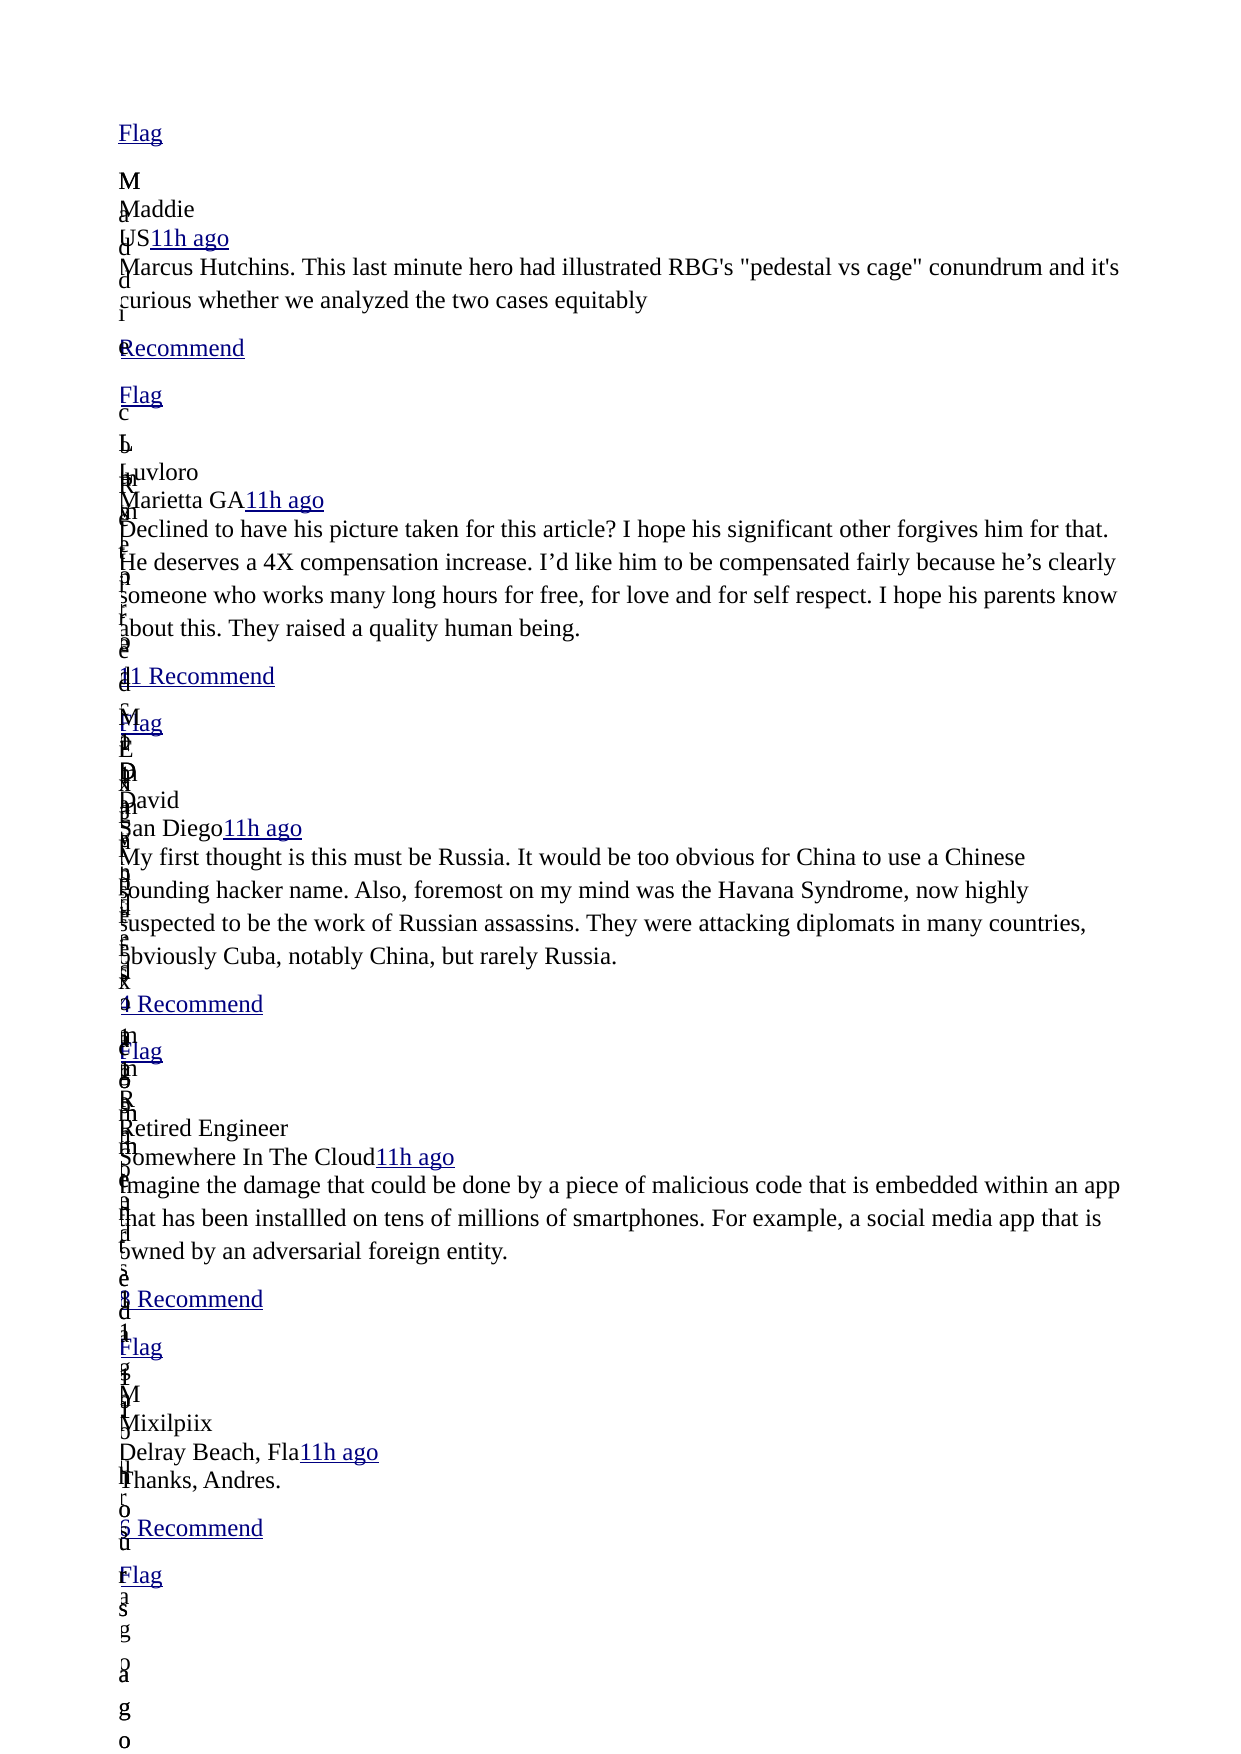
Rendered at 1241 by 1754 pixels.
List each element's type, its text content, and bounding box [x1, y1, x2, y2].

text 8 Recommend [121, 1284, 1122, 1313]
text US11h ago [121, 223, 1122, 252]
text San Diego11h ago [126, 813, 1122, 842]
text Marietta GA11h ago [129, 485, 1122, 514]
text Marcus Hutchins. This last minute hero had illustrated RBG's "pedestal vs cage" conundrum and it's curious whether we analyzed the two cases equitably [121, 252, 1122, 314]
text Thanks, Andres. [121, 1465, 1122, 1494]
text Imagine the damage that could be done by a piece of malicious code that is embedded within an app that has been installled on tens of millions of smartphones. For example, a social media app that is owned by an adversarial foreign entity. [121, 1170, 1122, 1265]
text Mixilpiix [125, 1408, 1122, 1437]
text Recommend [121, 333, 1122, 361]
text David [121, 785, 1122, 813]
text Maddie [121, 194, 1122, 223]
text Flag [118, 118, 1122, 147]
text 6 Recommend [121, 1513, 1122, 1542]
text M [121, 166, 1122, 194]
text Flag [121, 708, 1122, 737]
text Delray Beach, Fla11h ago [121, 1437, 1122, 1465]
text Flag [121, 380, 1122, 409]
text Retired Engineer [128, 1113, 1122, 1142]
text R [121, 1084, 1122, 1113]
text Flag [121, 1561, 1122, 1589]
text Luvloro [121, 457, 1122, 485]
text M [121, 1379, 1122, 1408]
text Declined to have his picture taken for this article? I hope his significant other forgives him for that. He deserves a 4X compensation increase. I’d like him to be compensated fairly because he’s clearly someone who works many long hours for free, for love and for self respect. I hope his parents know about this. They raised a quality human being. [121, 514, 1122, 642]
text 4 Recommend [121, 989, 1122, 1018]
text 11 Recommend [121, 661, 1122, 689]
text Flag [121, 1036, 1122, 1065]
text L [121, 428, 1122, 457]
text D [121, 756, 1122, 785]
text Somewhere In The Cloud11h ago [122, 1142, 1122, 1170]
text Flag [121, 1332, 1122, 1360]
text My first thought is this must be Russia. It would be too obvious for China to use a Chinese sounding hacker name. Also, foremost on my mind was the Havana Syndrome, now highly suspected to be the work of Russian assassins. They were attacking diplomats in many countries, obviously Cuba, notably China, but rarely Russia. [121, 842, 1122, 970]
